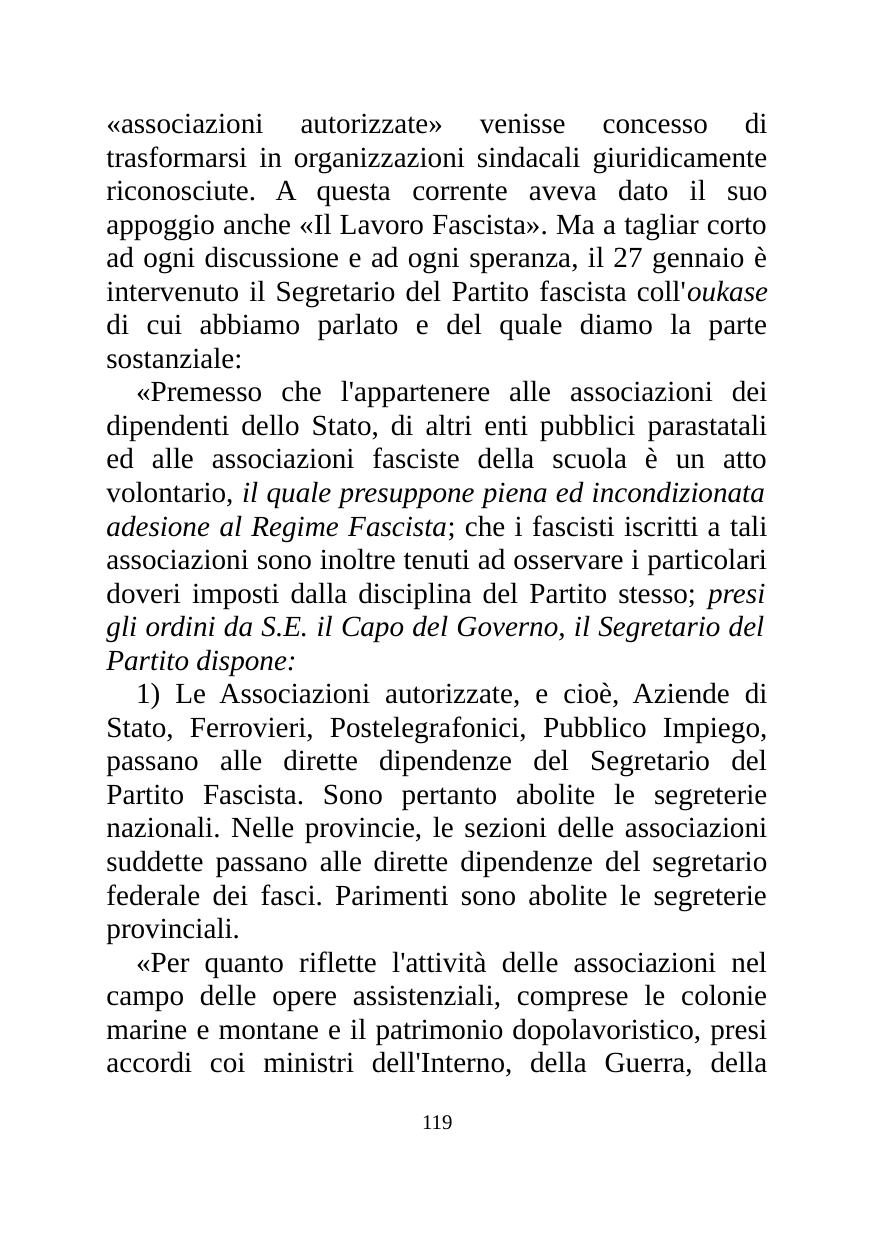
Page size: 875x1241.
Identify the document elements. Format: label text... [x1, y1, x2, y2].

text «Premesso che l'appartenere alle associazioni dei dipendenti dello Stato, di altri enti pubblici parastatali ed alle associazioni fasciste della scuola è un atto volontario, il quale presuppone piena ed incondizionata adesione al Regime Fascista; che i fascisti iscritti a tali associazioni sono inoltre tenuti ad osservare i particolari doveri imposti dalla disciplina del Partito stesso; presi gli ordini da S.E. il Capo del Governo, il Segretario del Partito dispone: [106, 374, 768, 676]
text 1) Le Associazioni autorizzate, e cioè, Aziende di Stato, Ferrovieri, Postelegrafonici, Pubblico Impiego, passano alle dirette dipendenze del Segretario del Partito Fascista. Sono pertanto abolite le segreterie nazionali. Nelle provincie, le sezioni delle associazioni suddette passano alle dirette dipendenze del segretario federale dei fasci. Parimenti sono abolite le segreterie provinciali. [106, 676, 768, 945]
text «Per quanto riflette l'attività delle associazioni nel campo delle opere assistenziali, comprese le colonie marine e montane e il patrimonio dopolavoristico, presi accordi coi ministri dell'Interno, della Guerra, della [106, 945, 768, 1079]
text «associazioni autorizzate» venisse concesso di trasformarsi in organizzazioni sindacali giuridicamente riconosciute. A questa corrente aveva dato il suo appoggio anche «Il Lavoro Fascista». Ma a tagliar corto ad ogni discussione e ad ogni speranza, il 27 gennaio è intervenuto il Segretario del Partito fascista coll'oukase di cui abbiamo parlato e del quale diamo la parte sostanziale: [106, 106, 768, 374]
